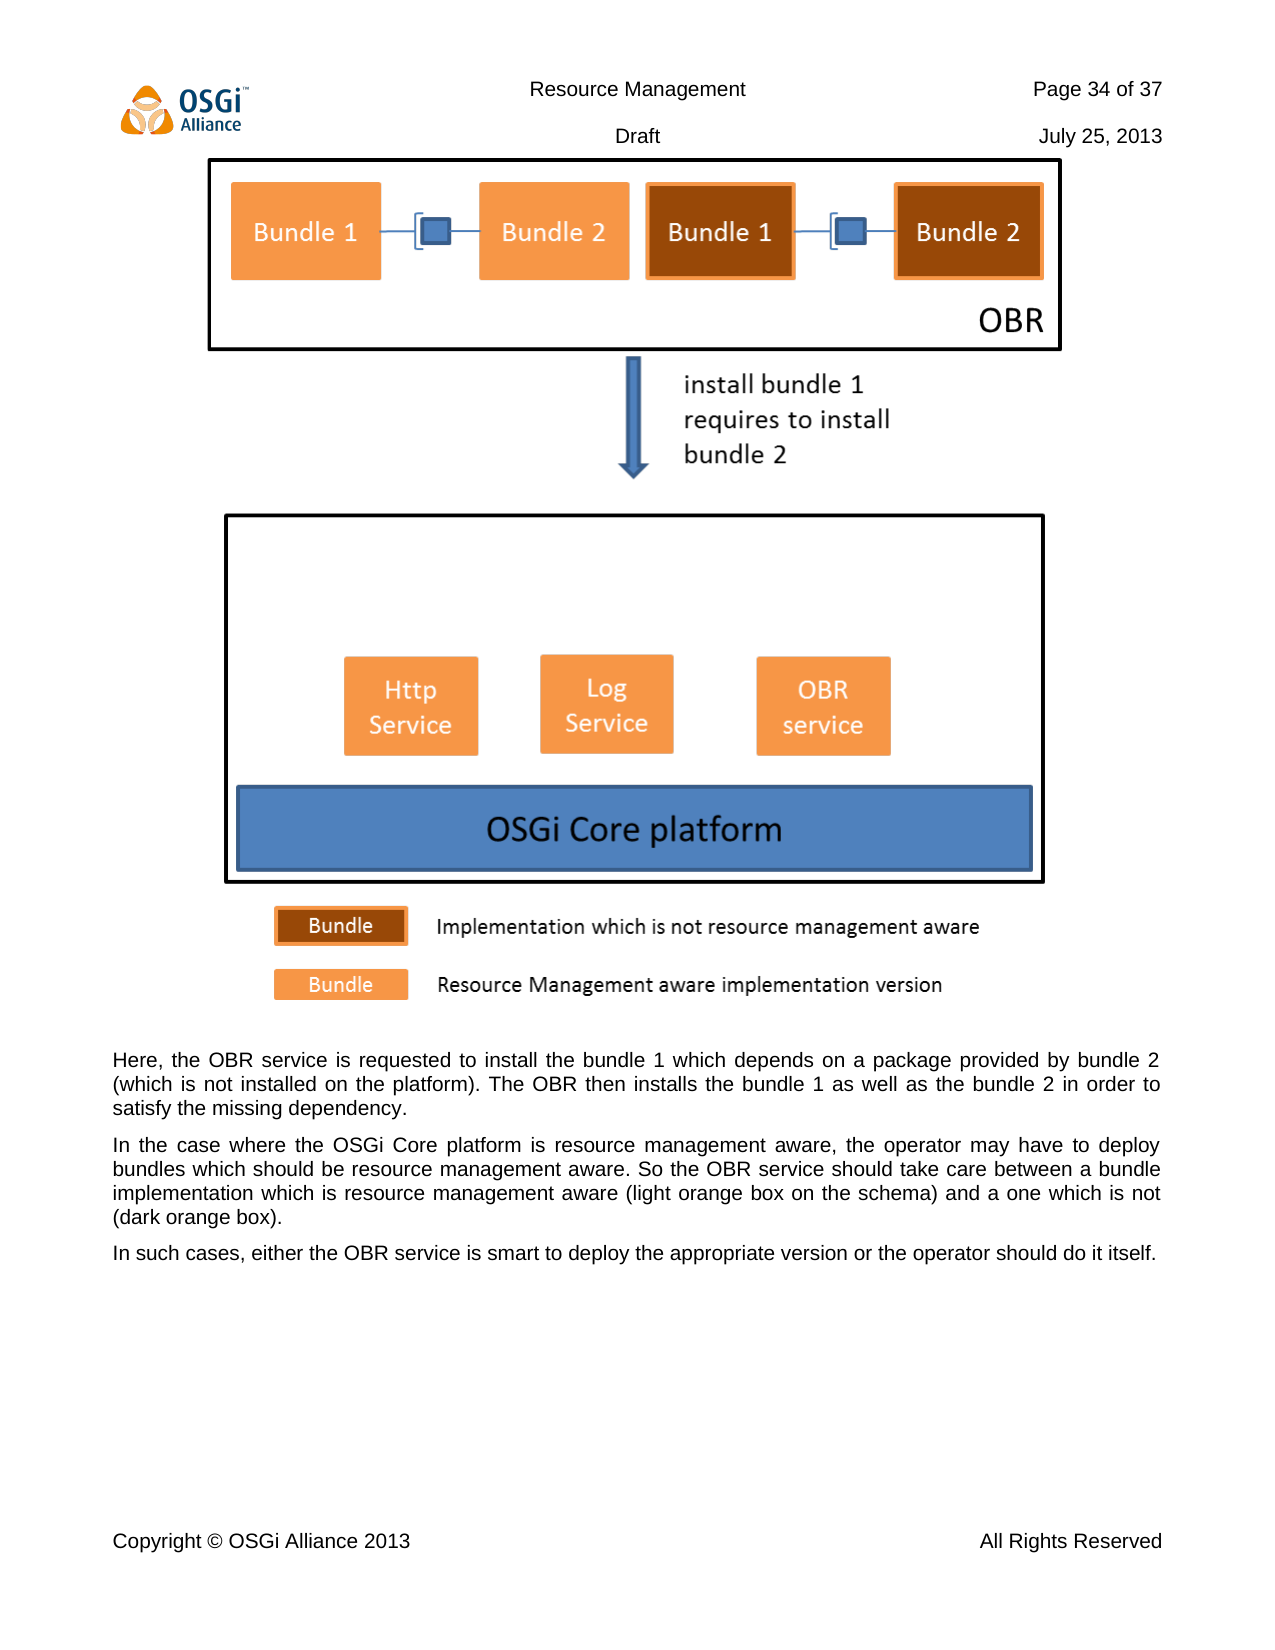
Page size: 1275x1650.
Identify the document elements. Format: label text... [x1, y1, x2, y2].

picture [207, 158, 1068, 1012]
text In such cases, either the OBR service is smart to deploy the appropriate version or the operator should do it itself. [112, 1241, 1162, 1265]
text In the case where the OSGi Core platform is resource management aware, the operator may have to deploy bundles which should be resource management aware. So the OBR service should take care between a bundle implementation which is resource management aware (light orange box on the schema) and a one which is not (dark orange box). [112, 1133, 1162, 1228]
picture [113, 78, 257, 142]
text Here, the OBR service is requested to install the bundle 1 which depends on a package provided by bundle 2 (which is not installed on the platform). The OBR then installs the bundle 1 as well as the bundle 2 in order to satisfy the missing dependency. [112, 1048, 1162, 1120]
